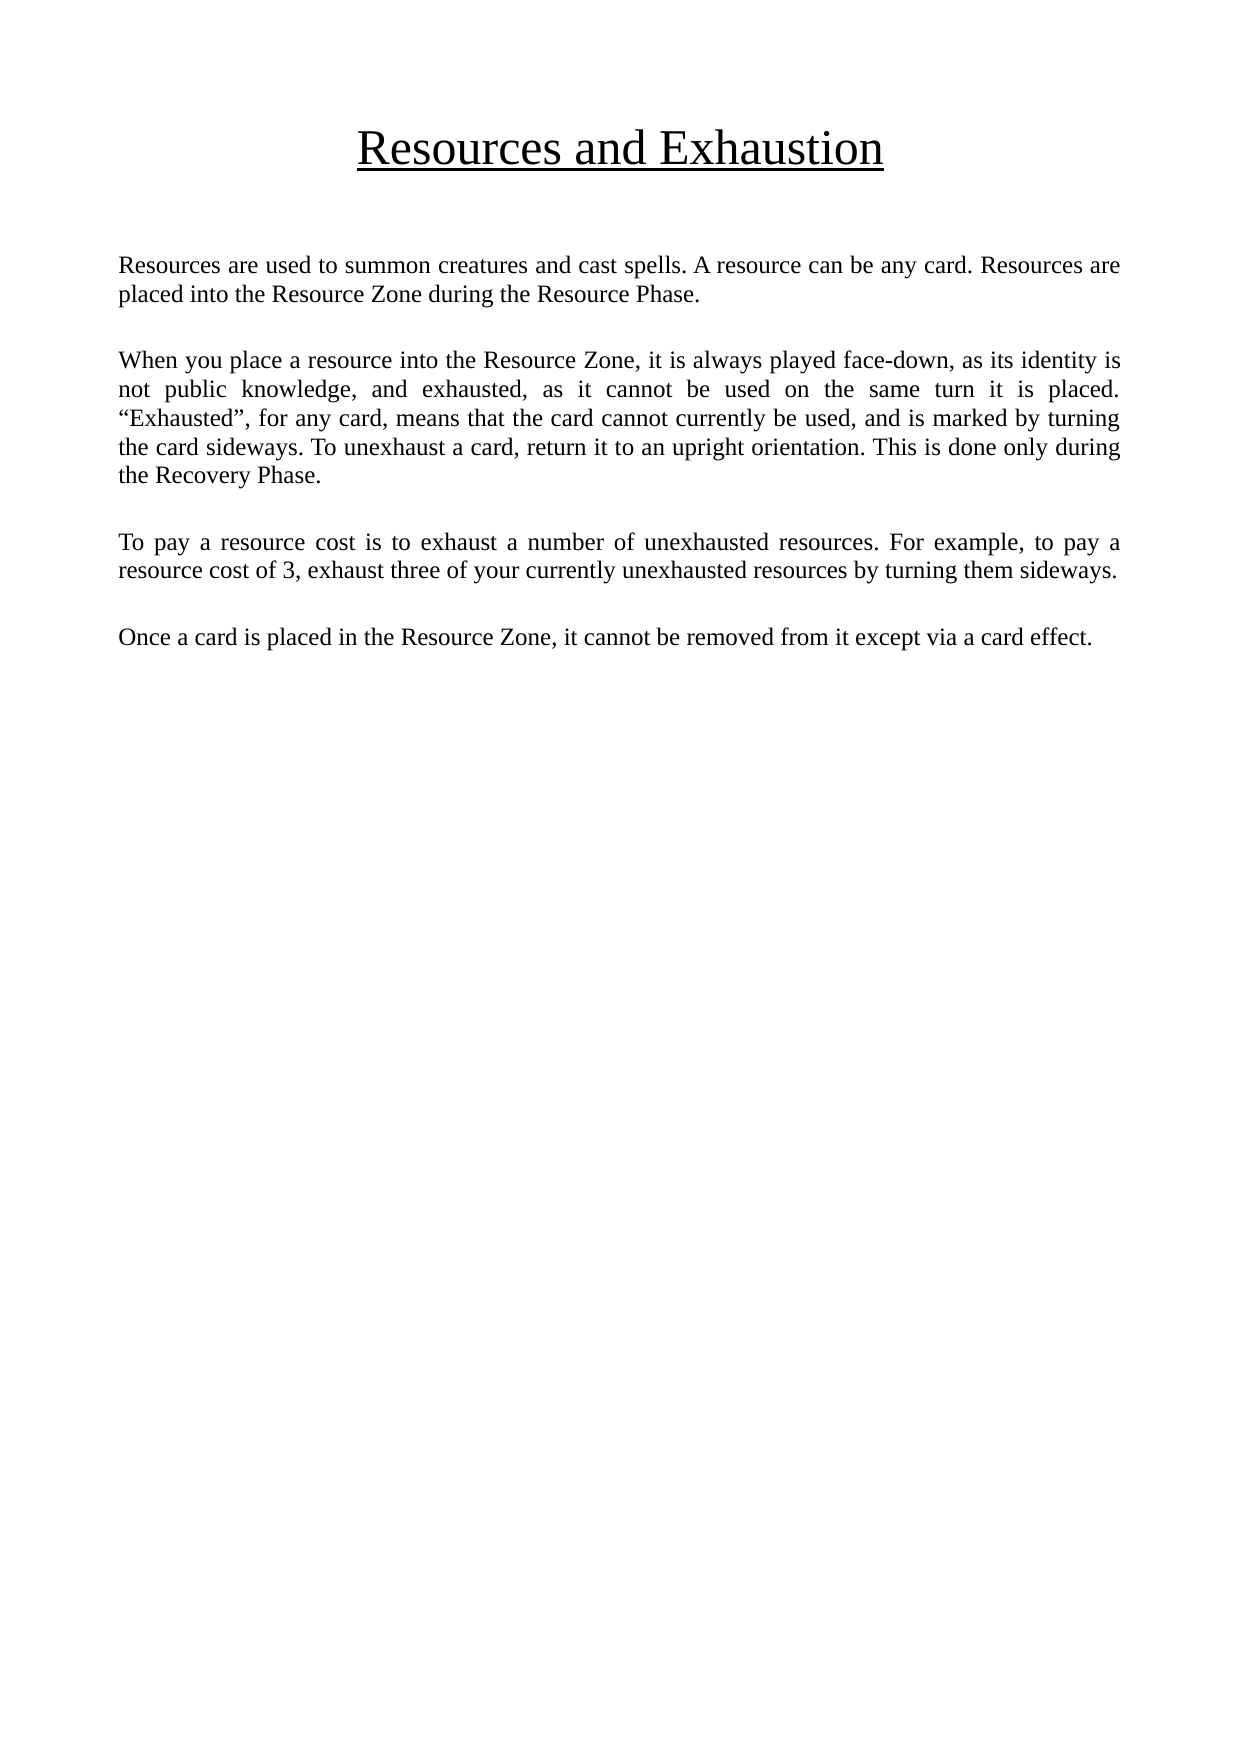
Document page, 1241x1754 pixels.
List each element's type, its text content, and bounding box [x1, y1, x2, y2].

text When you place a resource into the Resource Zone, it is always played face-down, as its identity is not public knowledge, and exhausted, as it cannot be used on the same turn it is placed. “Exhausted”, for any card, means that the card cannot currently be used, and is marked by turning the card sideways. To unexhaust a card, return it to an upright orientation. This is done only during the Recovery Phase. [118, 346, 1122, 489]
text Resources and Exhaustion [118, 118, 1122, 176]
text Once a card is placed in the Resource Zone, it cannot be removed from it except via a card effect. [118, 622, 1122, 651]
text Resources are used to summon creatures and cast spells. A resource can be any card. Resources are placed into the Resource Zone during the Resource Phase. [118, 251, 1122, 308]
text To pay a resource cost is to exhaust a number of unexhausted resources. For example, to pay a resource cost of 3, exhaust three of your currently unexhausted resources by turning them sideways. [118, 527, 1122, 584]
